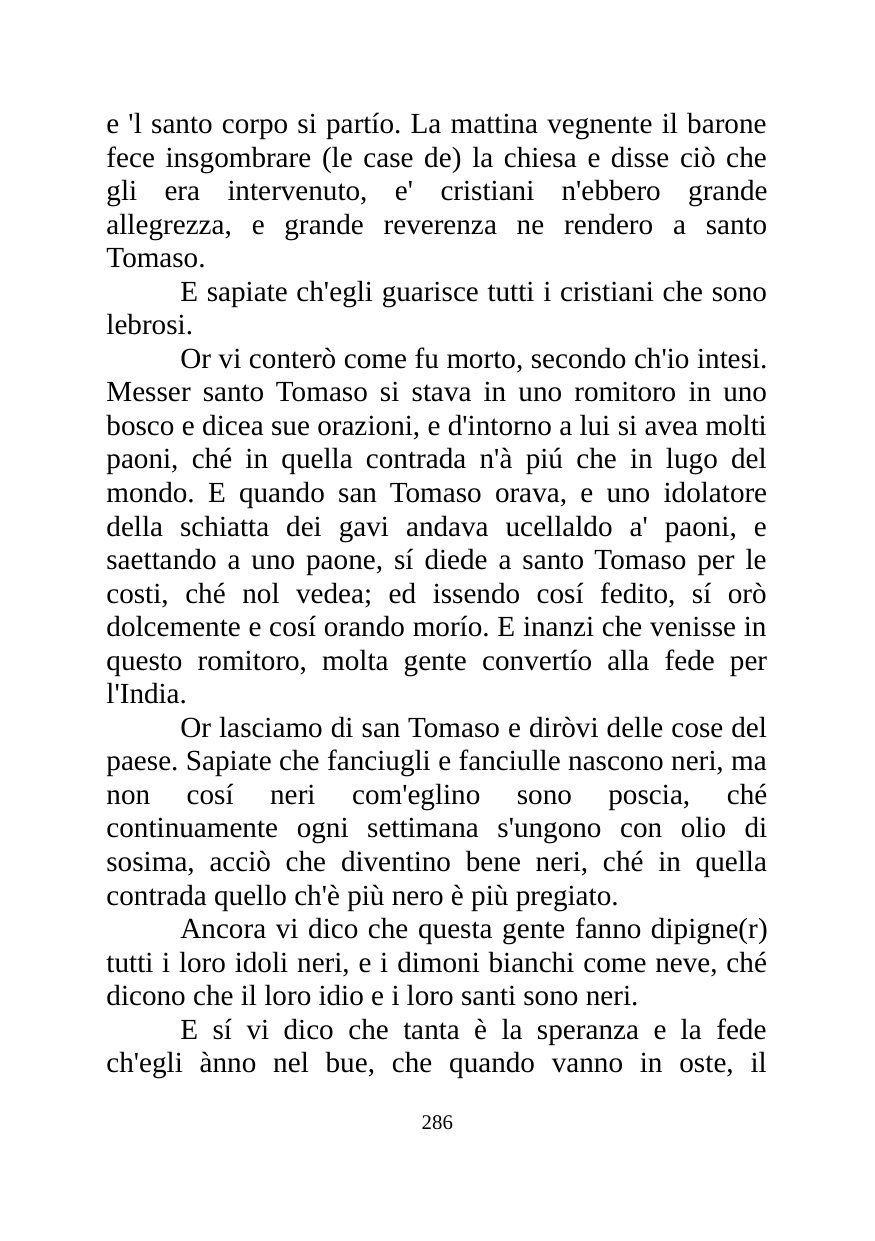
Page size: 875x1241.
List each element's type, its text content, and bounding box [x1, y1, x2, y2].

text Ancora vi dico che questa gente fanno dipigne(r) tutti i loro idoli neri, e i dimoni bianchi come neve, ché dicono che il loro idio e i loro santi sono neri. [106, 911, 768, 1012]
text Or vi conterò come fu morto, secondo ch'io intesi. Messer santo Tomaso si stava in uno romitoro in uno bosco e dicea sue orazioni, e d'intorno a lui si avea molti paoni, ché in quella contrada n'à piú che in lugo del mondo. E quando san Tomaso orava, e uno idolatore della schiatta dei gavi andava ucellaldo a' paoni, e saettando a uno paone, sí diede a santo Tomaso per le costi, ché nol vedea; ed issendo cosí fedito, sí orò dolcemente e cosí orando morío. E inanzi che venisse in questo romitoro, molta gente convertío alla fede per l'India. [106, 341, 768, 710]
text Or lasciamo di san Tomaso e diròvi delle cose del paese. Sapiate che fanciugli e fanciulle nascono neri, ma non cosí neri com'eglino sono poscia, ché continuamente ogni settimana s'ungono con olio di sosima, acciò che diventino bene neri, ché in quella contrada quello ch'è più nero è più pregiato. [106, 710, 768, 911]
text e 'l santo corpo si partío. La mattina vegnente il barone fece insgombrare (le case de) la chiesa e disse ciò che gli era intervenuto, e' cristiani n'ebbero grande allegrezza, e grande reverenza ne rendero a santo Tomaso. [106, 106, 768, 274]
text E sapiate ch'egli guarisce tutti i cristiani che sono lebrosi. [106, 274, 768, 341]
text E sí vi dico che tanta è la speranza e la fede ch'egli ànno nel bue, che quando vanno in oste, il [106, 1012, 768, 1079]
